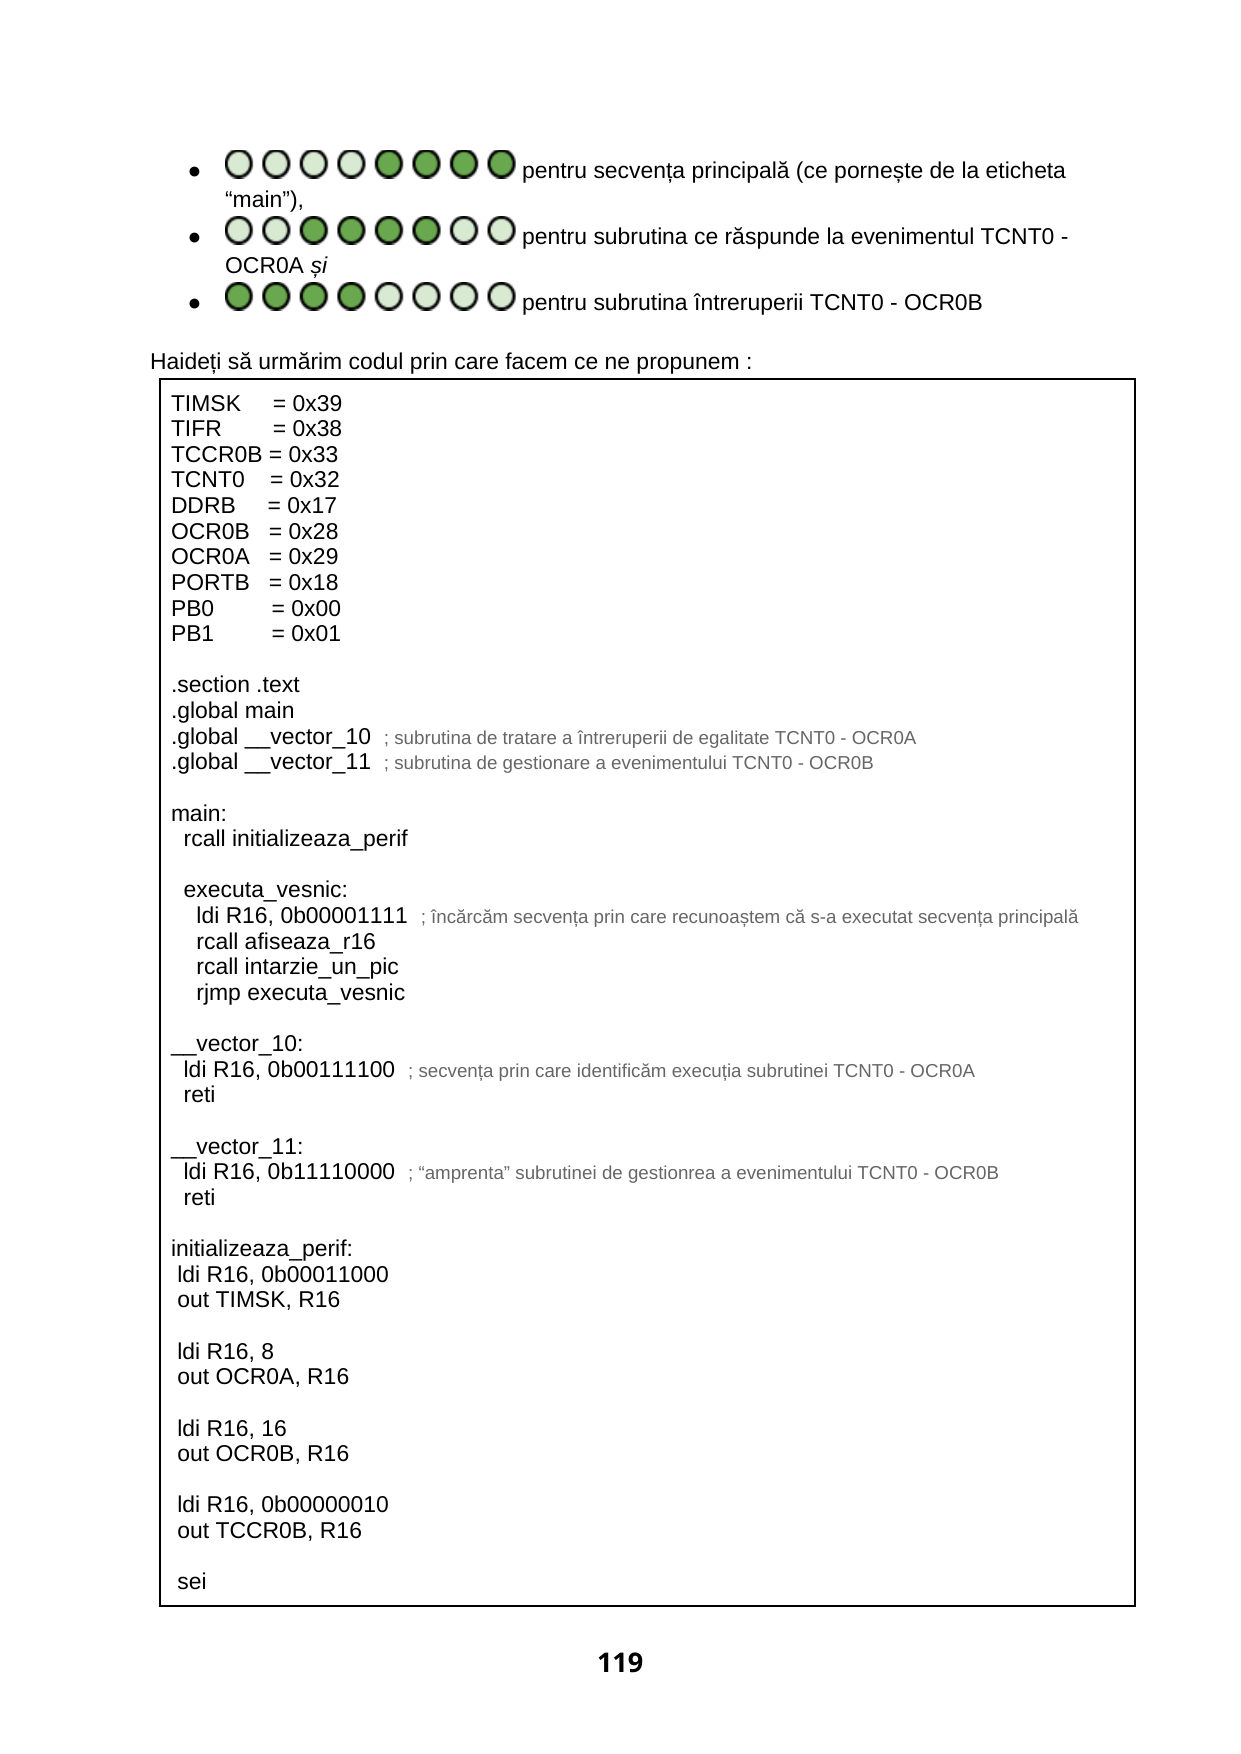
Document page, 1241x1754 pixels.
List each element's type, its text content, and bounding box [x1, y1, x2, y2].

list pentru subrutina ce răspunde la evenimentul TCNT0 - OCR0A și [187, 216, 1090, 278]
table_header TIMSK = 0x39 TIFR = 0x38 TCCR0B = 0x33 TCNT0 = 0x32 DDRB = 0x17 OCR0B = 0x28 OCR0A = 0x29 PORTB = 0x18 PB0 = 0x00 PB1 = 0x01 .section .text .global main .global __vector_10 ; subrutina de tratare a întreruperii de egalitate TCNT0 - OCR0A .global __vector_11 ; subrutina de gestionare a evenimentului TCNT0 - OCR0B main: rcall initializeaza_perif executa_vesnic: ldi R16, 0b00001111 ; încărcăm secvența prin care recunoaștem că s-a executat secvența principală rcall afiseaza_r16 rcall intarzie_un_pic rjmp executa_vesnic __vector_10: ldi R16, 0b00111100 ; secvența prin care identificăm execuția subrutinei TCNT0 - OCR0A reti __vector_11: ldi R16, 0b11110000 ; “amprenta” subrutinei de gestionrea a evenimentului TCNT0 - OCR0B reti initializeaza_perif: ldi R16, 0b00011000 out TIMSK, R16 ldi R16, 8 out OCR0A, R16 ldi R16, 16 out OCR0B, R16 ldi R16, 0b00000010 out TCCR0B, R16 sei [161, 380, 1134, 1605]
picture [225, 150, 516, 179]
picture [225, 216, 516, 245]
list pentru secvența principală (ce pornește de la eticheta “main”), [187, 150, 1090, 212]
list pentru subrutina întreruperii TCNT0 - OCR0B [187, 282, 1090, 315]
picture [225, 282, 516, 311]
text Haideți să urmărim codul prin care facem ce ne propunem : [150, 348, 1090, 374]
